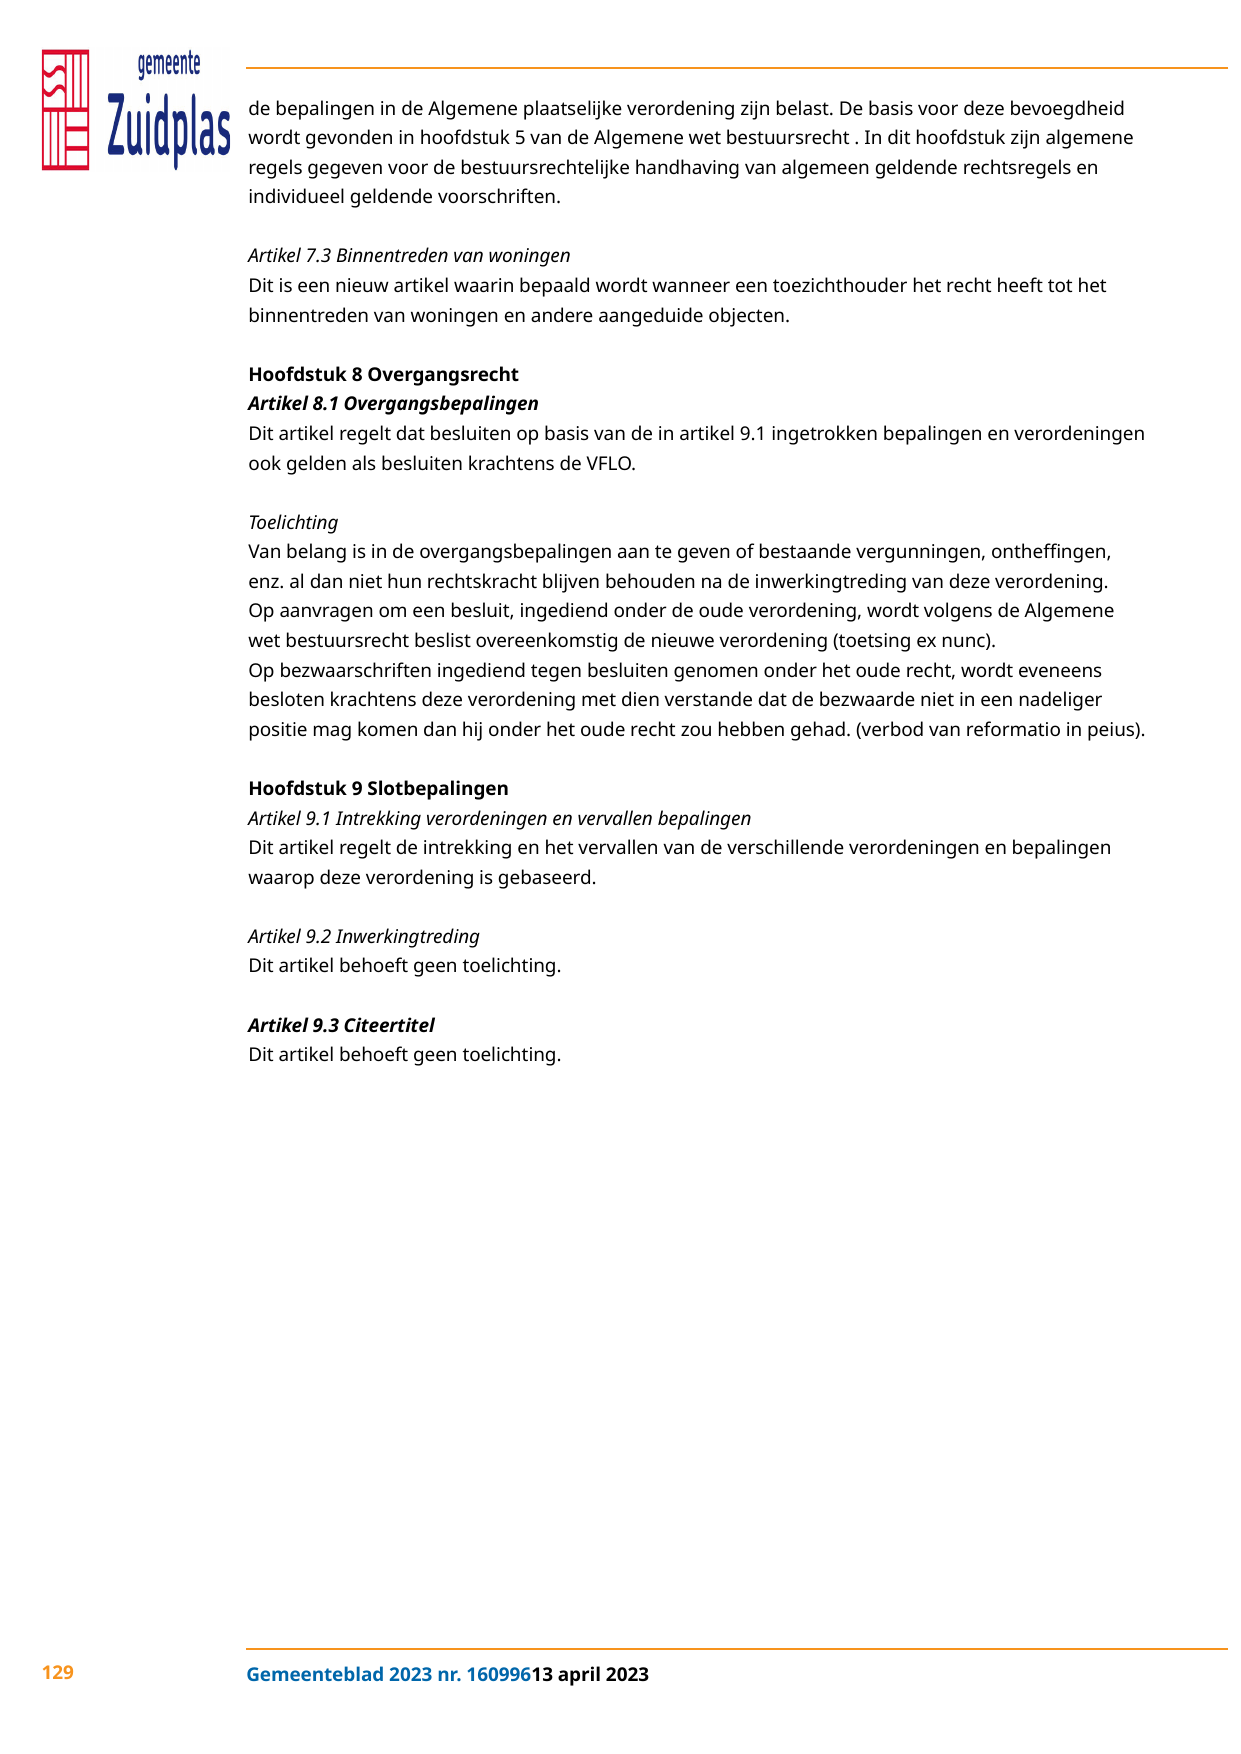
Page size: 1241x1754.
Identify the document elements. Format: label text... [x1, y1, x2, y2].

text Artikel 9.3 Citeertitel [248, 1012, 1152, 1038]
text Op aanvragen om een besluit, ingediend onder de oude verordening, wordt volgens de Algemene wet bestuursrecht beslist overeenkomstig de nieuwe verordening (toetsing ex nunc). [248, 598, 1152, 653]
text Artikel 9.2 Inwerkingtreding [248, 923, 1152, 949]
text Artikel 8.1 Overgangsbepalingen [248, 391, 1152, 416]
text de bepalingen in de Algemene plaatselijke verordening zijn belast. De basis voor deze bevoegdheid wordt gevonden in hoofdstuk 5 van de Algemene wet bestuursrecht . In dit hoofdstuk zijn algemene regels gegeven voor de bestuursrechtelijke handhaving van algemeen geldende rechtsregels en individueel geldende voorschriften. [248, 95, 1152, 209]
text Dit is een nieuw artikel waarin bepaald wordt wanneer een toezichthouder het recht heeft tot het binnentreden van woningen en andere aangeduide objecten. [248, 272, 1152, 328]
text Hoofdstuk 8 Overgangsrecht [248, 361, 1152, 387]
text Toelichting [248, 509, 1152, 535]
text Dit artikel behoeft geen toelichting. [248, 953, 1152, 978]
text Dit artikel regelt de intrekking en het vervallen van de verschillende verordeningen en bepalingen waarop deze verordening is gebaseerd. [248, 834, 1152, 890]
text Dit artikel behoeft geen toelichting. [248, 1041, 1152, 1067]
text Op bezwaarschriften ingediend tegen besluiten genomen onder het oude recht, wordt eveneens besloten krachtens deze verordening met dien verstande dat de bezwaarde niet in een nadeliger positie mag komen dan hij onder het oude recht zou hebben gehad. (verbod van reformatio in peius). [248, 657, 1152, 742]
picture [41, 47, 231, 172]
text Van belang is in de overgangsbepalingen aan te geven of bestaande vergunningen, ontheffingen, enz. al dan niet hun rechtskracht blijven behouden na de inwerkingtreding van deze verordening. [248, 538, 1152, 594]
text Artikel 9.1 Intrekking verordeningen en vervallen bepalingen [248, 805, 1152, 831]
text Dit artikel regelt dat besluiten op basis van de in artikel 9.1 ingetrokken bepalingen en verordeningen ook gelden als besluiten krachtens de VFLO. [248, 420, 1152, 476]
text Artikel 7.3 Binnentreden van woningen [248, 243, 1152, 268]
text Hoofdstuk 9 Slotbepalingen [248, 775, 1152, 801]
